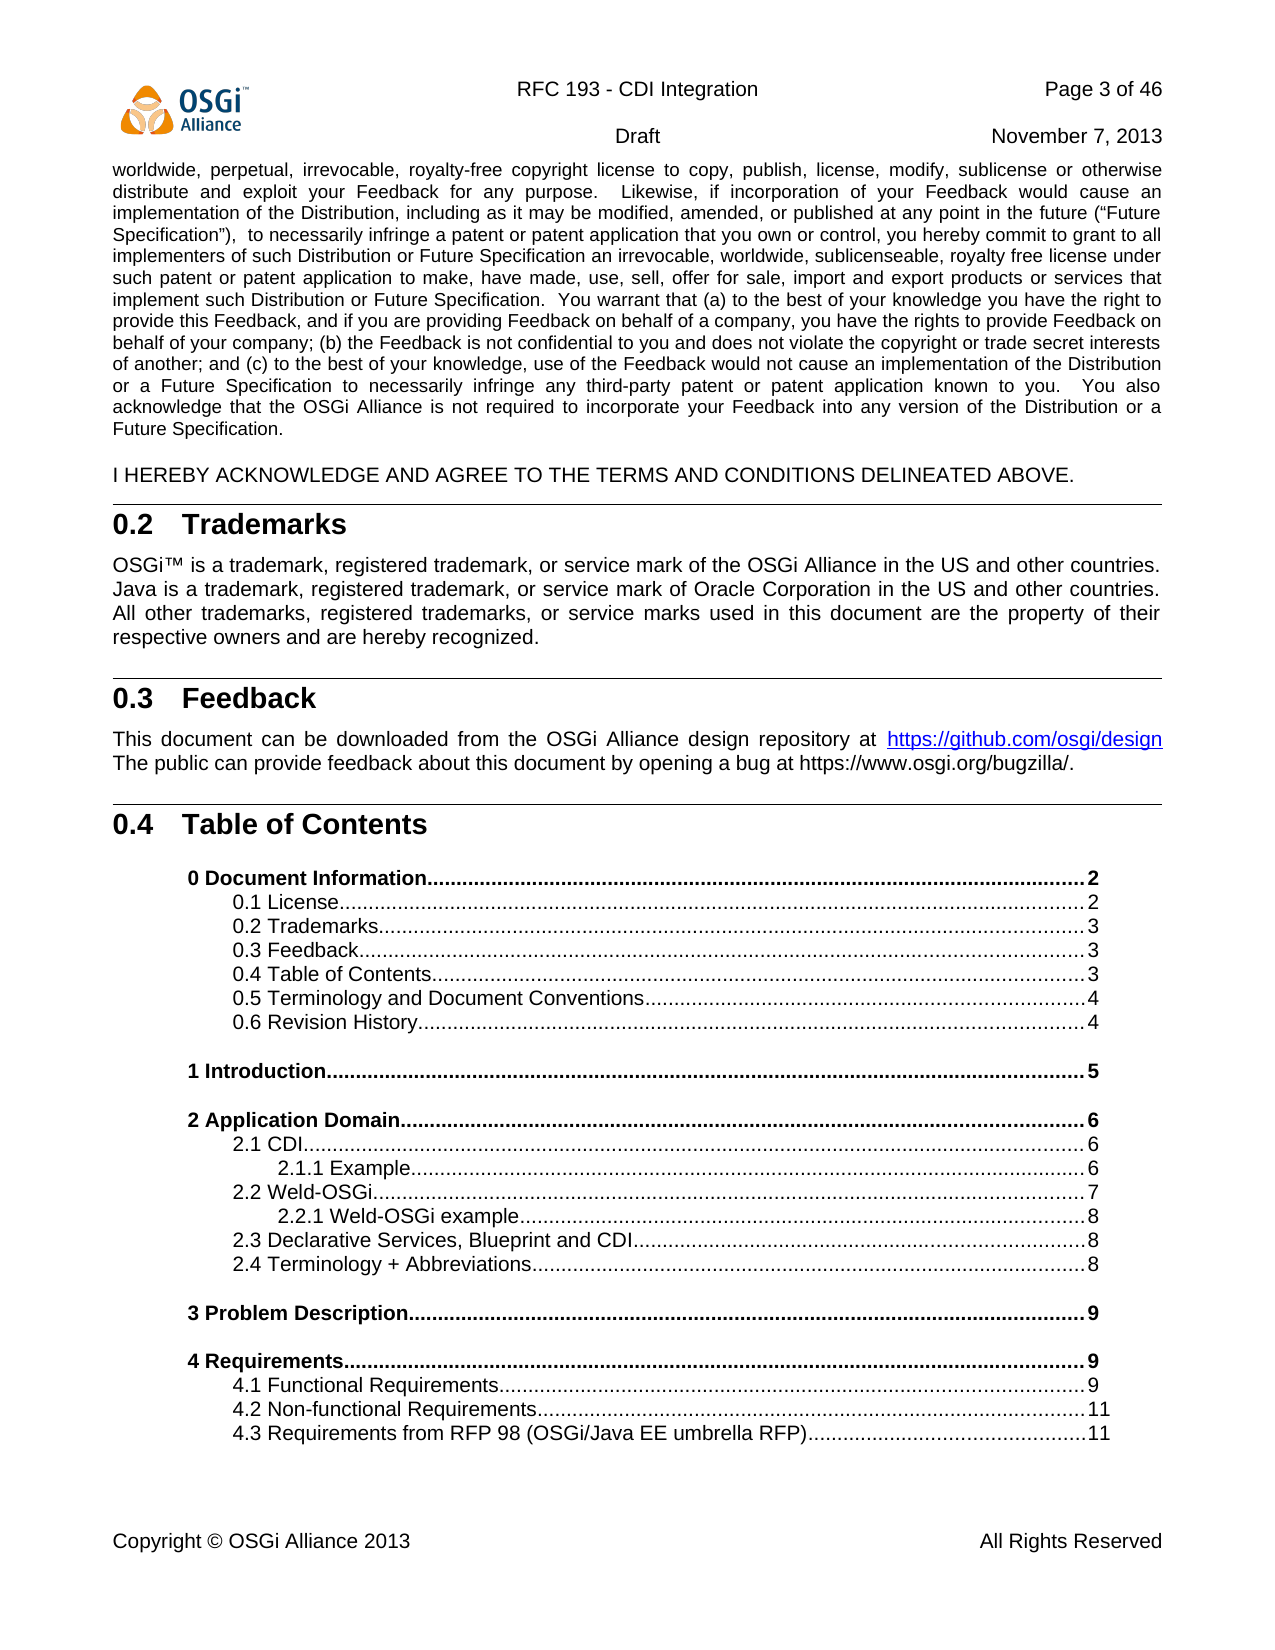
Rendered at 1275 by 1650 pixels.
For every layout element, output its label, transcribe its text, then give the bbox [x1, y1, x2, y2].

text 3 Problem Description 9 [187, 1300, 1162, 1324]
text OSGi™ is a trademark, registered trademark, or service mark of the OSGi Alliance in the US and other countries. Java is a trademark, registered trademark, or service mark of Oracle Corporation in the US and other countries. All other trademarks, registered trademarks, or service marks used in this document are the property of their respective owners and are hereby recognized. [112, 553, 1162, 649]
text 0.5 Terminology and Document Conventions 4 [232, 986, 1162, 1010]
subtitle Feedback [112, 679, 1162, 715]
text I HEREBY ACKNOWLEDGE AND AGREE TO THE TERMS AND CONDITIONS DELINEATED ABOVE. [112, 463, 1162, 487]
text 4 Requirements 9 [187, 1349, 1162, 1373]
text 2.4 Terminology + Abbreviations 8 [232, 1251, 1162, 1275]
text 0.2 Trademarks 3 [232, 914, 1162, 938]
text 2.1.1 Example 6 [277, 1156, 1162, 1179]
text 4.2 Non-functional Requirements 11 [232, 1397, 1162, 1421]
picture [113, 78, 257, 142]
text 2.3 Declarative Services, Blueprint and CDI 8 [232, 1227, 1162, 1251]
subtitle Trademarks [112, 505, 1162, 541]
subtitle Table of Contents [112, 805, 1162, 841]
text 0.1 License 2 [232, 890, 1162, 914]
text This document can be downloaded from the OSGi Alliance design repository at https://github.com/osgi/design The public can provide feedback about this document by opening a bug at https://www.osgi.org/bugzilla/. [112, 727, 1162, 775]
text 4.3 Requirements from RFP 98 (OSGi/Java EE umbrella RFP) 11 [232, 1421, 1162, 1445]
text worldwide, perpetual, irrevocable, royalty-free copyright license to copy, publish, license, modify, sublicense or otherwise distribute and exploit your Feedback for any purpose. Likewise, if incorporation of your Feedback would cause an implementation of the Distribution, including as it may be modified, amended, or published at any point in the future (“Future Specification”), to necessarily infringe a patent or patent application that you own or control, you hereby commit to grant to all implementers of such Distribution or Future Specification an irrevocable, worldwide, sublicenseable, royalty free license under such patent or patent application to make, have made, use, sell, offer for sale, import and export products or services that implement such Distribution or Future Specification. You warrant that (a) to the best of your knowledge you have the right to provide this Feedback, and if you are providing Feedback on behalf of a company, you have the rights to provide Feedback on behalf of your company; (b) the Feedback is not confidential to you and does not violate the copyright or trade secret interests of another; and (c) to the best of your knowledge, use of the Feedback would not cause an implementation of the Distribution or a Future Specification to necessarily infringe any third-party patent or patent application known to you. You also acknowledge that the OSGi Alliance is not required to incorporate your Feedback into any version of the Distribution or a Future Specification. [112, 159, 1162, 439]
text 0.3 Feedback 3 [232, 938, 1162, 962]
text 2.1 CDI 6 [232, 1132, 1162, 1156]
text 1 Introduction 5 [187, 1059, 1162, 1083]
text 0.4 Table of Contents 3 [232, 962, 1162, 986]
text 4.1 Functional Requirements 9 [232, 1373, 1162, 1397]
text 0.6 Revision History 4 [232, 1010, 1162, 1034]
text 0 Document Information 2 [187, 866, 1162, 890]
text 2.2.1 Weld-OSGi example 8 [277, 1203, 1162, 1227]
text 2.2 Weld-OSGi 7 [232, 1179, 1162, 1203]
text 2 Application Domain 6 [187, 1108, 1162, 1132]
